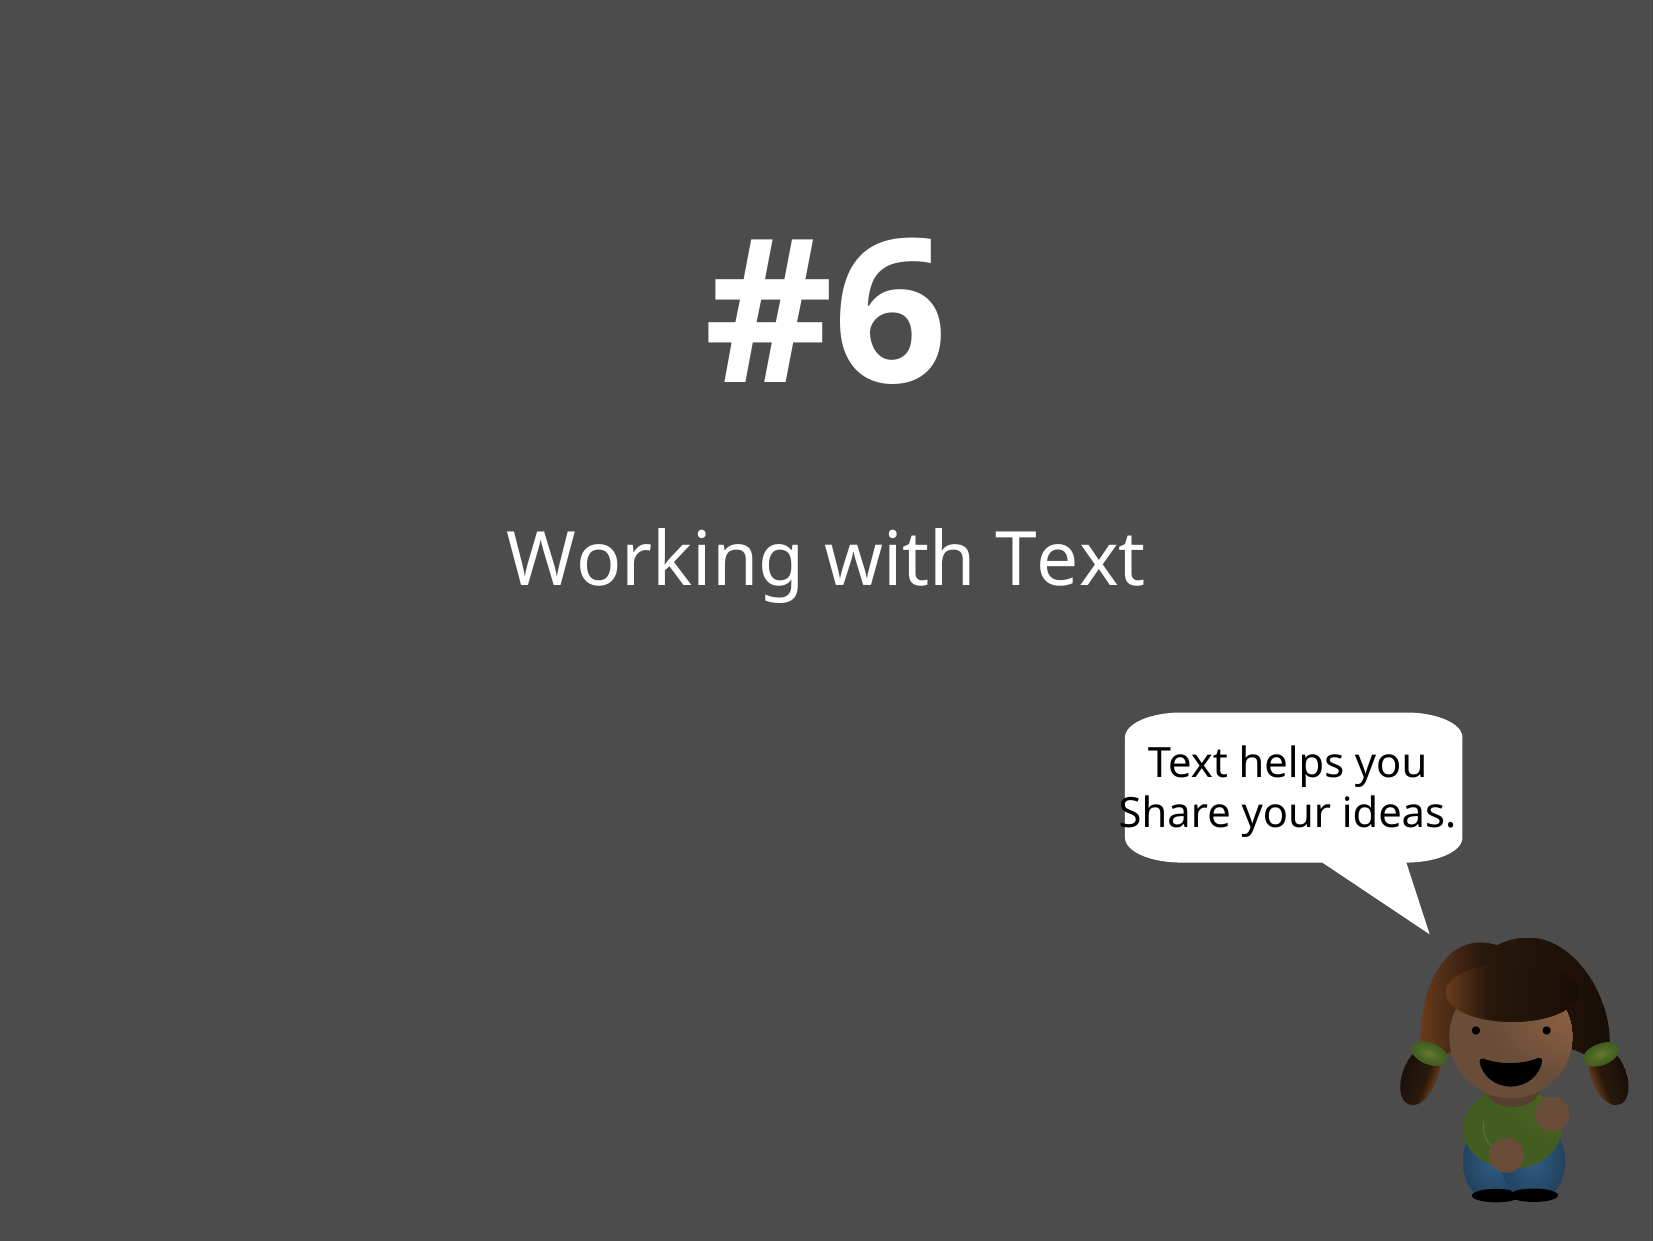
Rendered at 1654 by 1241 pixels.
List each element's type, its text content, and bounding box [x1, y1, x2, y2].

text_box [1127, 712, 1460, 730]
text_box Text helps you Share your ideas. [1079, 730, 1496, 949]
title #6 Working with Text [120, 129, 1533, 701]
picture [1400, 937, 1629, 1218]
